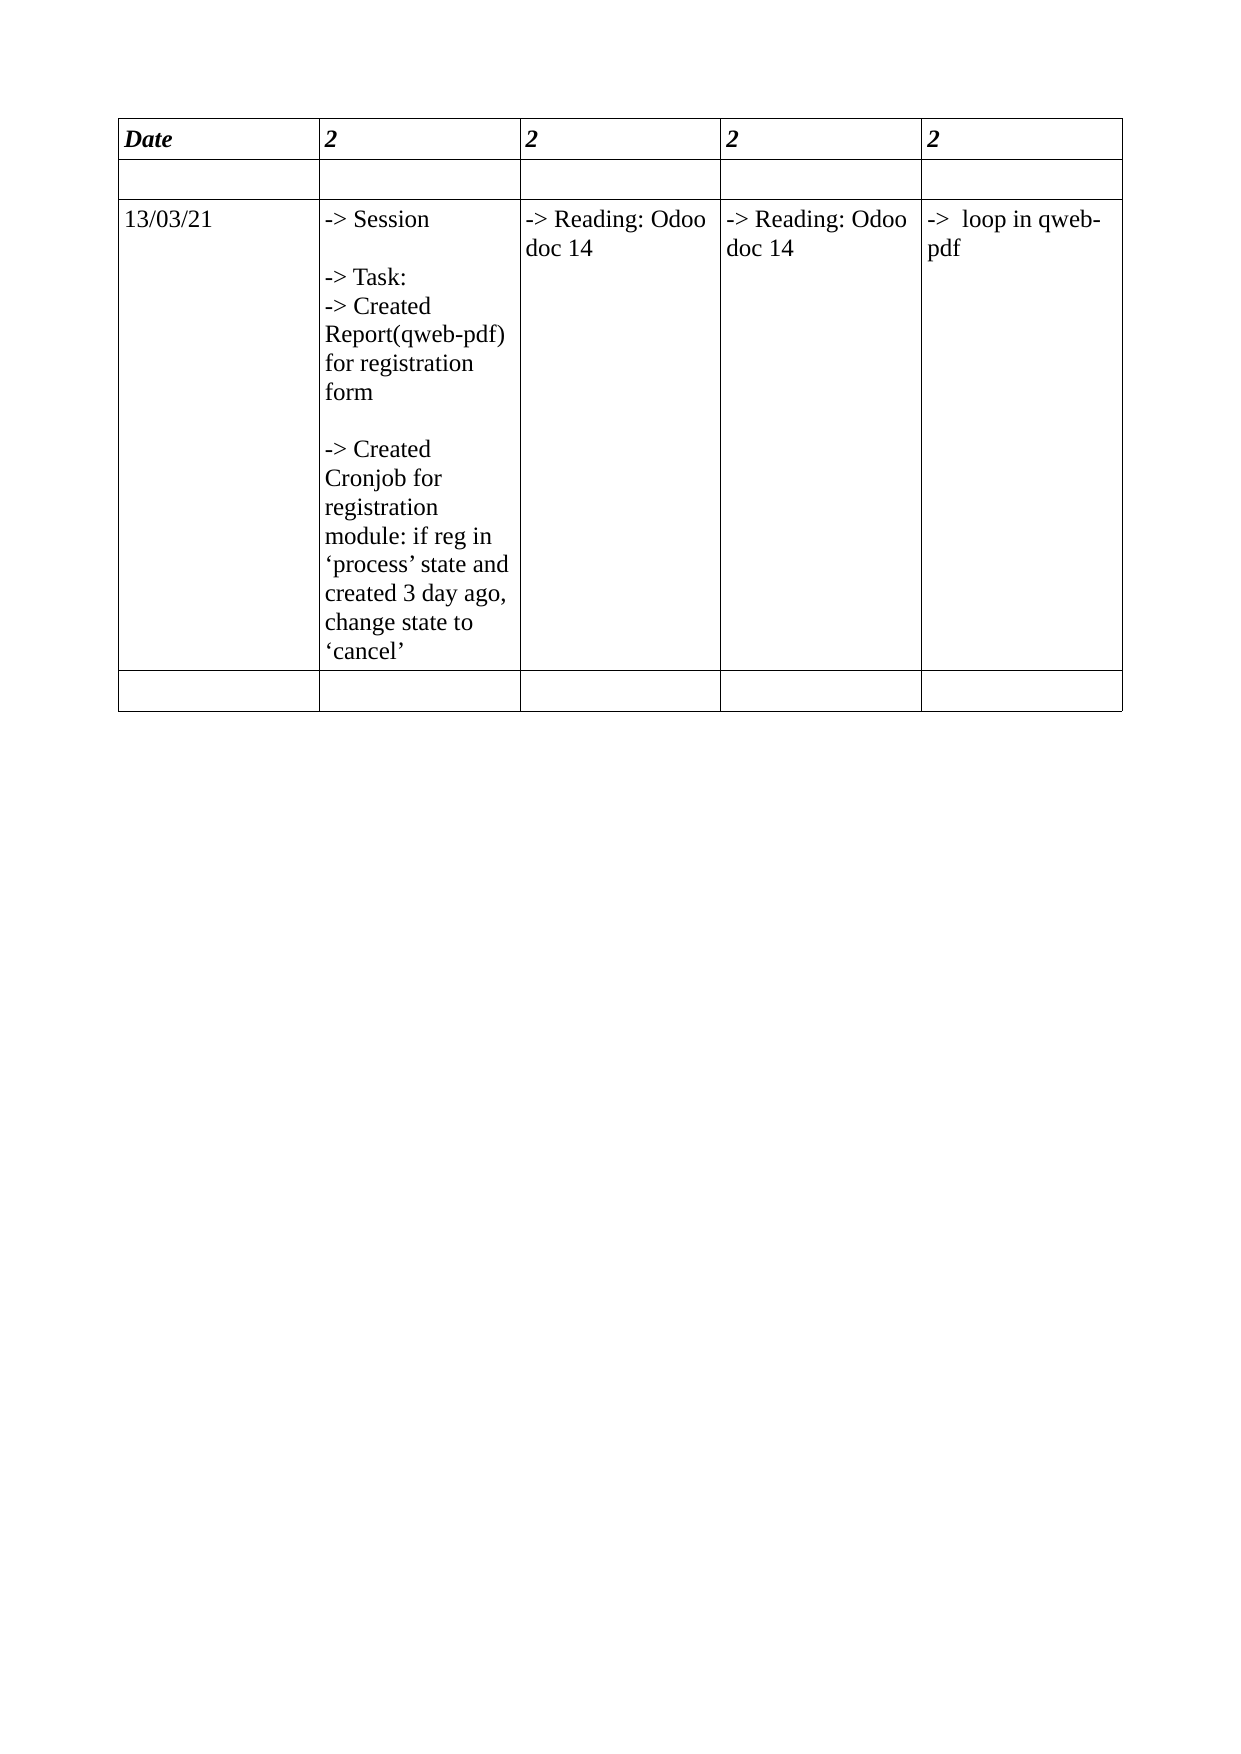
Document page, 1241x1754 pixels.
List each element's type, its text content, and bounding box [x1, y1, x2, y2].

table_cell [521, 671, 720, 711]
table_header 2 [922, 119, 1122, 158]
table_cell [119, 160, 319, 199]
table_cell -> Reading: Odoo doc 14 [521, 200, 720, 670]
table_cell [119, 671, 319, 711]
table_header 2 [721, 119, 921, 158]
table_header 2 [320, 119, 520, 158]
table_cell [521, 160, 720, 199]
table_cell -> loop in qweb-pdf [922, 200, 1122, 670]
table_cell [922, 160, 1122, 199]
table_cell [320, 671, 520, 711]
table_cell -> Session -> Task: -> Created Report(qweb-pdf) for registration form -> Created Cronjob for registration module: if reg in ‘process’ state and created 3 day ago, change state to ‘cancel’ [320, 200, 520, 670]
table_cell [922, 671, 1122, 711]
table_cell [721, 160, 921, 199]
table_header 2 [521, 119, 720, 158]
table_cell 13/03/21 [119, 200, 319, 670]
table_cell [320, 160, 520, 199]
table_cell -> Reading: Odoo doc 14 [721, 200, 921, 670]
table_header Date [119, 119, 319, 158]
table_cell [721, 671, 921, 711]
